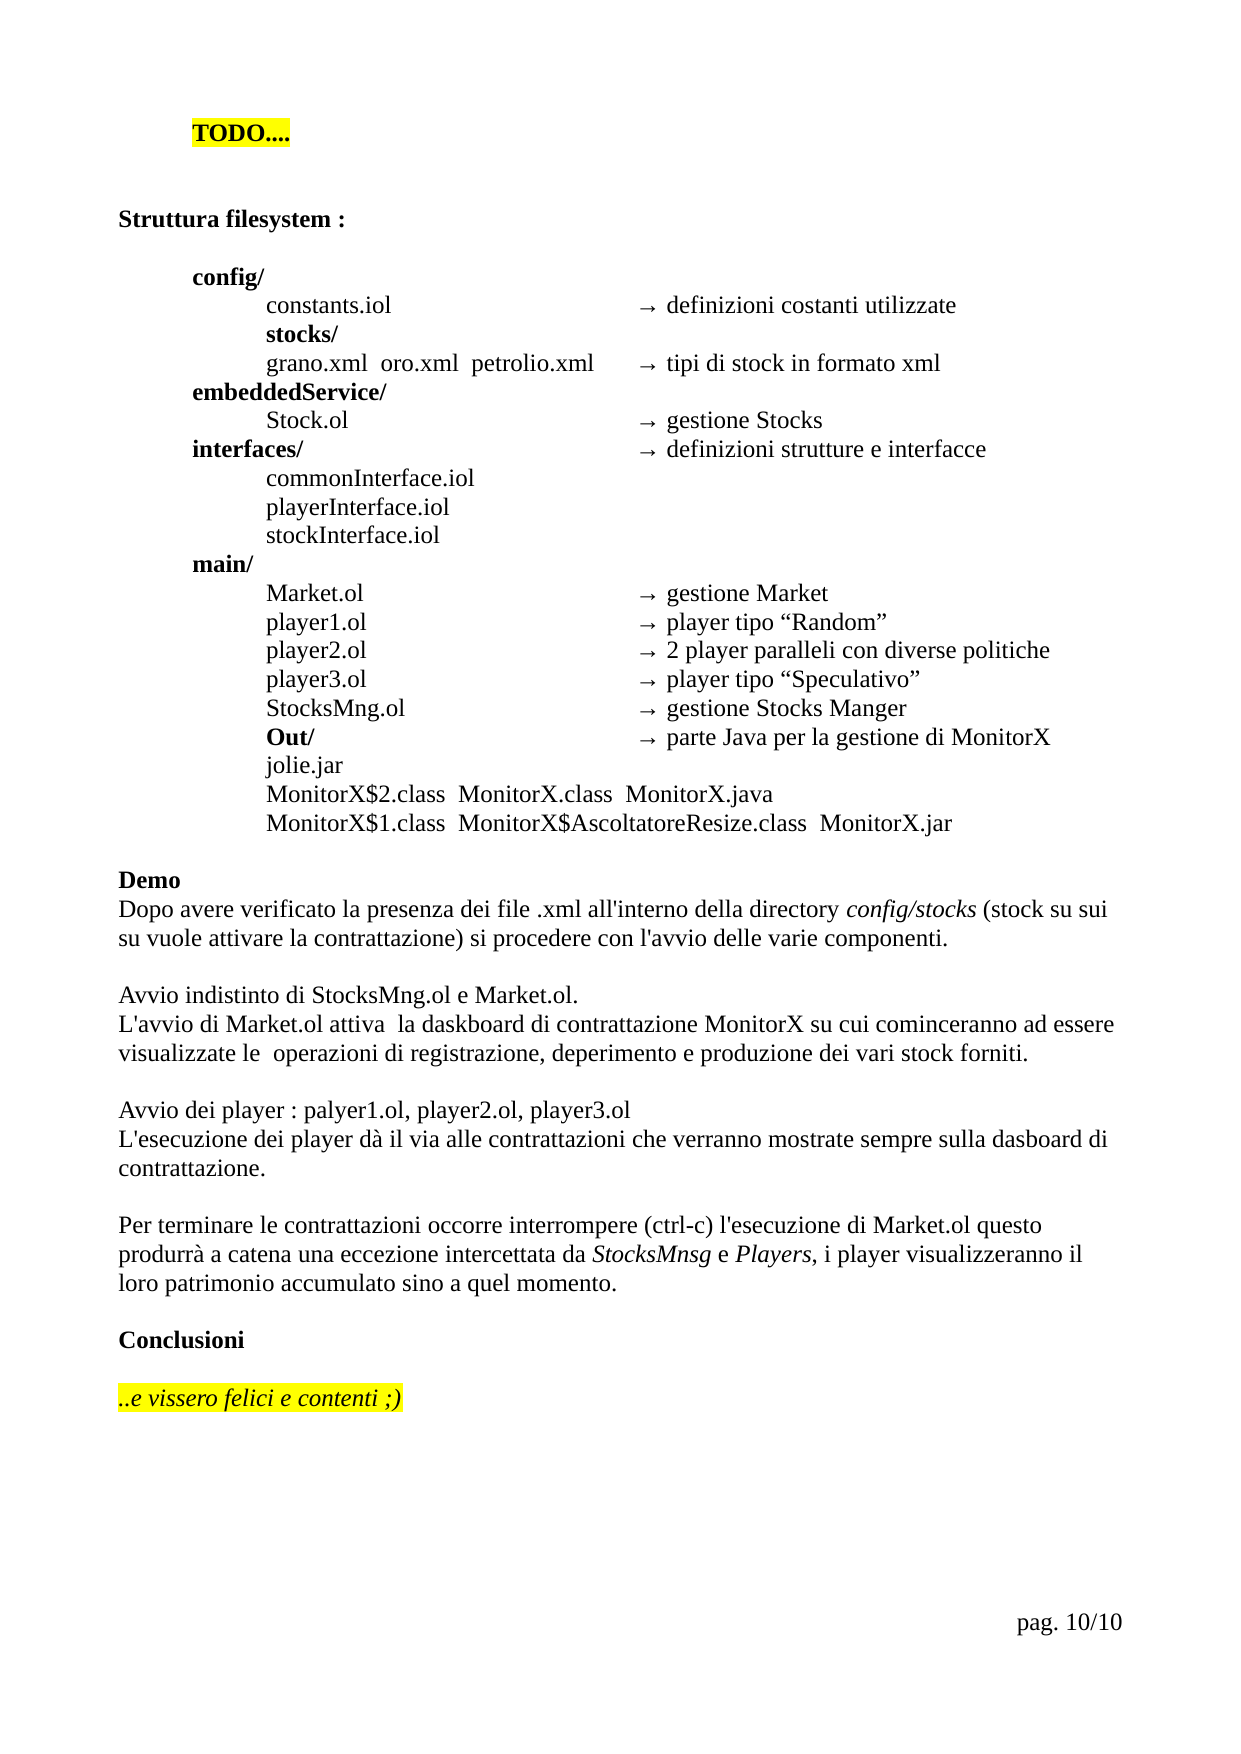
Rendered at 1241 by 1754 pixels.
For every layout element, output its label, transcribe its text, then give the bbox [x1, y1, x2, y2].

text Avvio dei player : palyer1.ol, player2.ol, player3.ol [118, 1096, 1122, 1124]
text Struttura filesystem : [118, 204, 1122, 233]
text playerInterface.iol [118, 492, 1122, 521]
text player1.ol → player tipo “Random” [118, 607, 1122, 636]
text MonitorX$2.class MonitorX.class MonitorX.java [118, 779, 1122, 808]
text config/ [118, 262, 1122, 291]
text player2.ol → 2 player paralleli con diverse politiche [118, 636, 1122, 664]
text constants.iol → definizioni costanti utilizzate [118, 291, 1122, 319]
text stockInterface.iol [118, 521, 1122, 549]
text player3.ol → player tipo “Speculativo” [118, 664, 1122, 693]
text MonitorX$1.class MonitorX$AscoltatoreResize.class MonitorX.jar [118, 808, 1122, 837]
text commonInterface.iol [118, 463, 1122, 492]
text Dopo avere verificato la presenza dei file .xml all'interno della directory config/stocks (stock su sui su vuole attivare la contrattazione) si procedere con l'avvio delle varie componenti. [118, 894, 1122, 952]
text StocksMng.ol → gestione Stocks Manger [118, 693, 1122, 722]
text jolie.jar [118, 751, 1122, 779]
text grano.xml oro.xml petrolio.xml → tipi di stock in formato xml [118, 348, 1122, 377]
text Per terminare le contrattazioni occorre interrompere (ctrl-c) l'esecuzione di Market.ol questo produrrà a catena una eccezione intercettata da StocksMnsg e Players, i player visualizzeranno il loro patrimonio accumulato sino a quel momento. [118, 1211, 1122, 1297]
text L'avvio di Market.ol attiva la daskboard di contrattazione MonitorX su cui cominceranno ad essere visualizzate le operazioni di registrazione, deperimento e produzione dei vari stock forniti. [118, 1009, 1122, 1067]
text Avvio indistinto di StocksMng.ol e Market.ol. [118, 981, 1122, 1009]
text Demo [118, 866, 1122, 894]
text embeddedService/ [118, 377, 1122, 406]
text main/ [118, 549, 1122, 578]
text Conclusioni [118, 1326, 1122, 1354]
text ..e vissero felici e contenti ;) [118, 1383, 1122, 1412]
text stocks/ [118, 319, 1122, 348]
text interfaces/ → definizioni strutture e interfacce [118, 434, 1122, 463]
text L'esecuzione dei player dà il via alle contrattazioni che verranno mostrate sempre sulla dasboard di contrattazione. [118, 1124, 1122, 1182]
text Out/ → parte Java per la gestione di MonitorX [118, 722, 1122, 751]
text TODO.... [118, 118, 1122, 147]
text Market.ol → gestione Market [118, 578, 1122, 607]
text Stock.ol → gestione Stocks [118, 406, 1122, 434]
